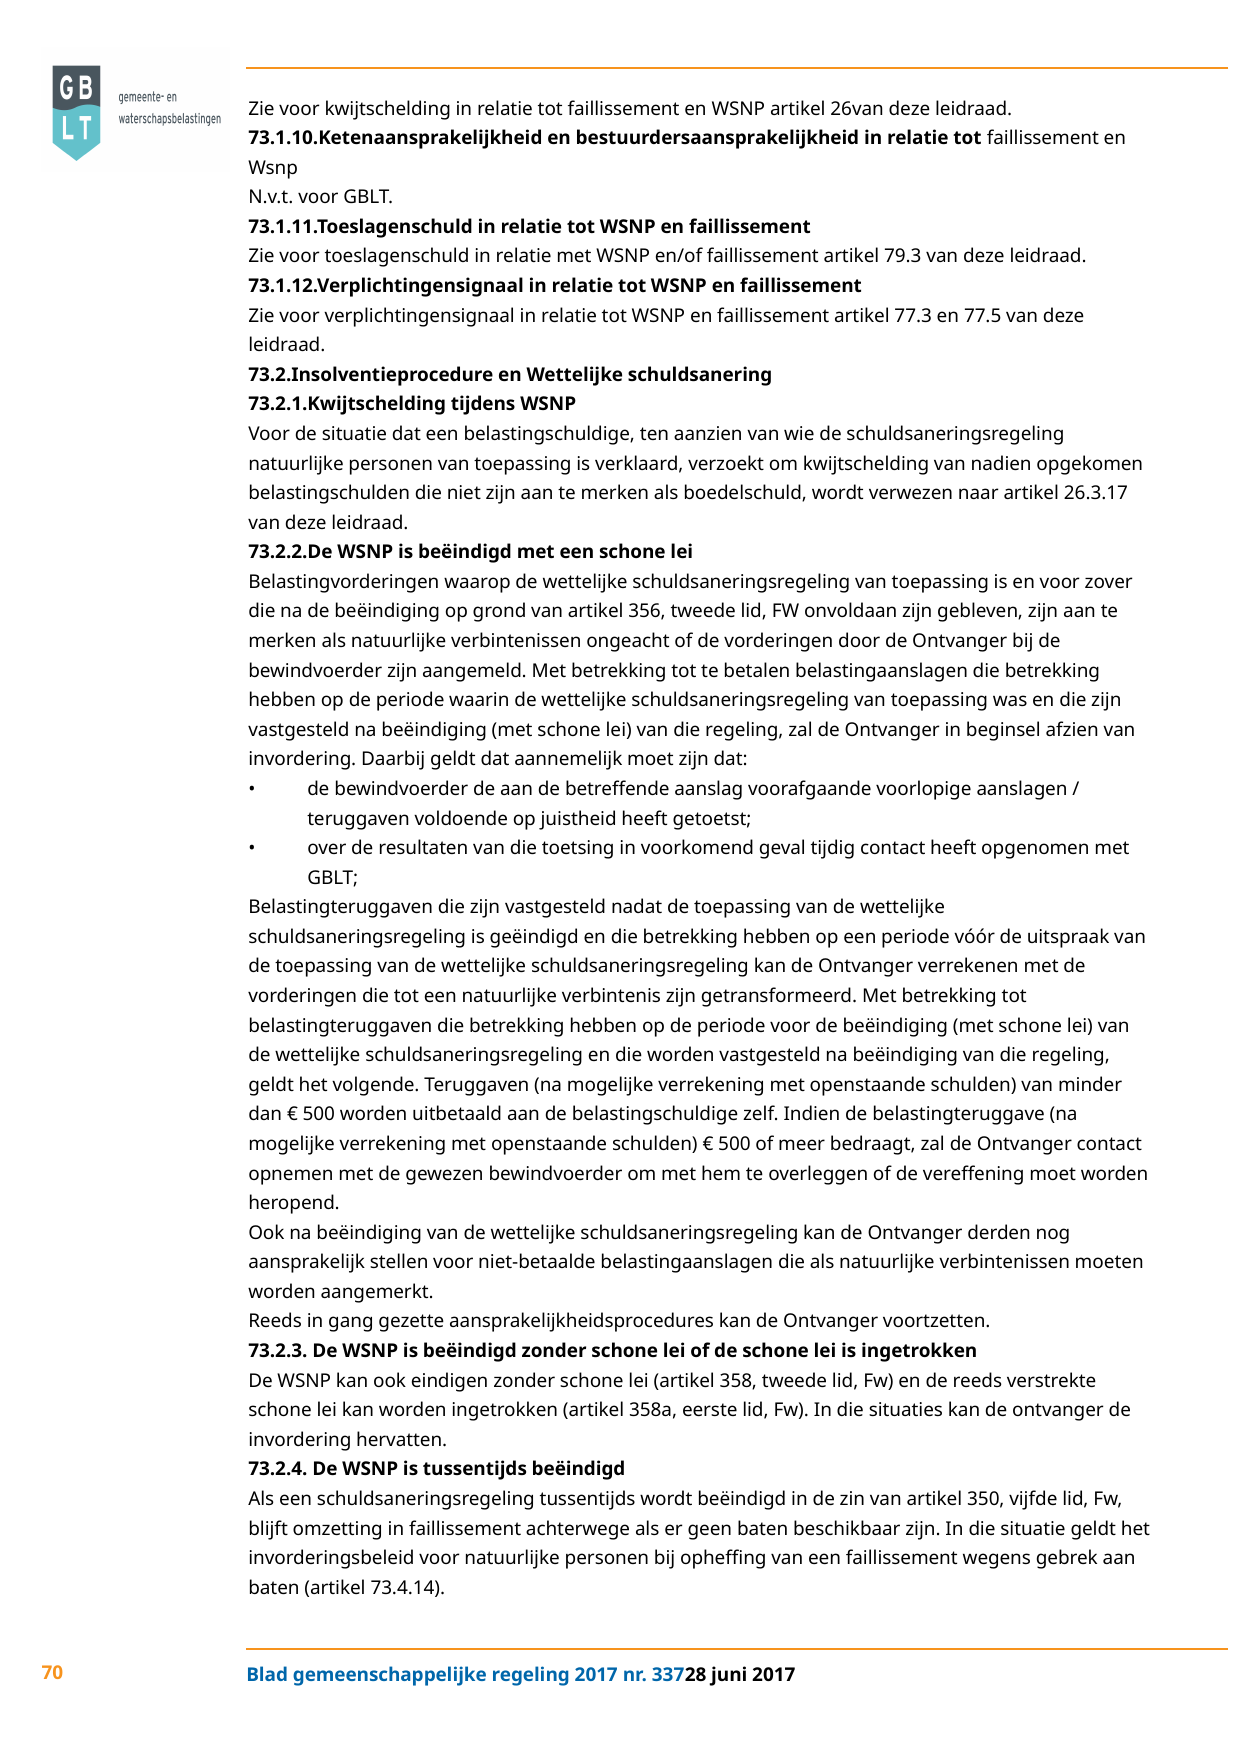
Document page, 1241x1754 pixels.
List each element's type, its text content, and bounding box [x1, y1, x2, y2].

text Zie voor verplichtingensignaal in relatie tot WSNP en faillissement artikel 77.3 en 77.5 van deze leidraad. [248, 302, 1152, 357]
list de bewindvoerder de aan de betreffende aanslag voorafgaande voorlopige aanslagen / teruggaven voldoende op juistheid heeft getoetst; [248, 775, 1152, 831]
text 73.2.3. De WSNP is beëindigd zonder schone lei of de schone lei is ingetrokken [248, 1337, 1152, 1363]
text 73.2.Insolventieprocedure en Wettelijke schuldsanering [248, 361, 1152, 387]
text 73.2.1.Kwijtschelding tijdens WSNP [248, 391, 1152, 416]
text Ook na beëindiging van de wettelijke schuldsaneringsregeling kan de Ontvanger derden nog aansprakelijk stellen voor niet-betaalde belastingaanslagen die als natuurlijke verbintenissen moeten worden aangemerkt. [248, 1219, 1152, 1304]
text De WSNP kan ook eindigen zonder schone lei (artikel 358, tweede lid, Fw) en de reeds verstrekte schone lei kan worden ingetrokken (artikel 358a, eerste lid, Fw). In die situaties kan de ontvanger de invordering hervatten. [248, 1367, 1152, 1452]
text N.v.t. voor GBLT. [248, 183, 1152, 209]
text Zie voor toeslagenschuld in relatie met WSNP en/of faillissement artikel 79.3 van deze leidraad. [248, 243, 1152, 268]
text Reeds in gang gezette aansprakelijkheidsprocedures kan de Ontvanger voortzetten. [248, 1308, 1152, 1333]
text 73.1.12.Verplichtingensignaal in relatie tot WSNP en faillissement [248, 272, 1152, 298]
text Zie voor kwijtschelding in relatie tot faillissement en WSNP artikel 26van deze leidraad. [248, 95, 1152, 121]
picture [41, 47, 231, 172]
text Als een schuldsaneringsregeling tussentijds wordt beëindigd in de zin van artikel 350, vijfde lid, Fw, blijft omzetting in faillissement achterwege als er geen baten beschikbaar zijn. In die situatie geldt het invorderingsbeleid voor natuurlijke personen bij opheffing van een faillissement wegens gebrek aan baten (artikel 73.4.14). [248, 1485, 1152, 1600]
text 73.2.2.De WSNP is beëindigd met een schone lei [248, 538, 1152, 564]
text Voor de situatie dat een belastingschuldige, ten aanzien van wie de schuldsaneringsregeling natuurlijke personen van toepassing is verklaard, verzoekt om kwijtschelding van nadien opgekomen belastingschulden die niet zijn aan te merken als boedelschuld, wordt verwezen naar artikel 26.3.17 van deze leidraad. [248, 420, 1152, 535]
text Belastingvorderingen waarop de wettelijke schuldsaneringsregeling van toepassing is en voor zover die na de beëindiging op grond van artikel 356, tweede lid, FW onvoldaan zijn gebleven, zijn aan te merken als natuurlijke verbintenissen ongeacht of de vorderingen door de Ontvanger bij de bewindvoerder zijn aangemeld. Met betrekking tot te betalen belastingaanslagen die betrekking hebben op de periode waarin de wettelijke schuldsaneringsregeling van toepassing was en die zijn vastgesteld na beëindiging (met schone lei) van die regeling, zal de Ontvanger in beginsel afzien van invordering. Daarbij geldt dat aannemelijk moet zijn dat: [248, 568, 1152, 771]
text 73.1.11.Toeslagenschuld in relatie tot WSNP en faillissement [248, 213, 1152, 239]
text Belastingteruggaven die zijn vastgesteld nadat de toepassing van de wettelijke schuldsaneringsregeling is geëindigd en die betrekking hebben op een periode vóór de uitspraak van de toepassing van de wettelijke schuldsaneringsregeling kan de Ontvanger verrekenen met de vorderingen die tot een natuurlijke verbintenis zijn getransformeerd. Met betrekking tot belastingteruggaven die betrekking hebben op de periode voor de beëindiging (met schone lei) van de wettelijke schuldsaneringsregeling en die worden vastgesteld na beëindiging van die regeling, geldt het volgende. Teruggaven (na mogelijke verrekening met openstaande schulden) van minder dan € 500 worden uitbetaald aan de belastingschuldige zelf. Indien de belastingteruggave (na mogelijke verrekening met openstaande schulden) € 500 of meer bedraagt, zal de Ontvanger contact opnemen met de gewezen bewindvoerder om met hem te overleggen of de vereffening moet worden heropend. [248, 893, 1152, 1215]
text 73.2.4. De WSNP is tussentijds beëindigd [248, 1456, 1152, 1481]
list over de resultaten van die toetsing in voorkomend geval tijdig contact heeft opgenomen met GBLT; [248, 834, 1152, 890]
text 73.1.10.Ketenaansprakelijkheid en bestuurdersaansprakelijkheid in relatie tot faillissement en Wsnp [248, 124, 1152, 180]
